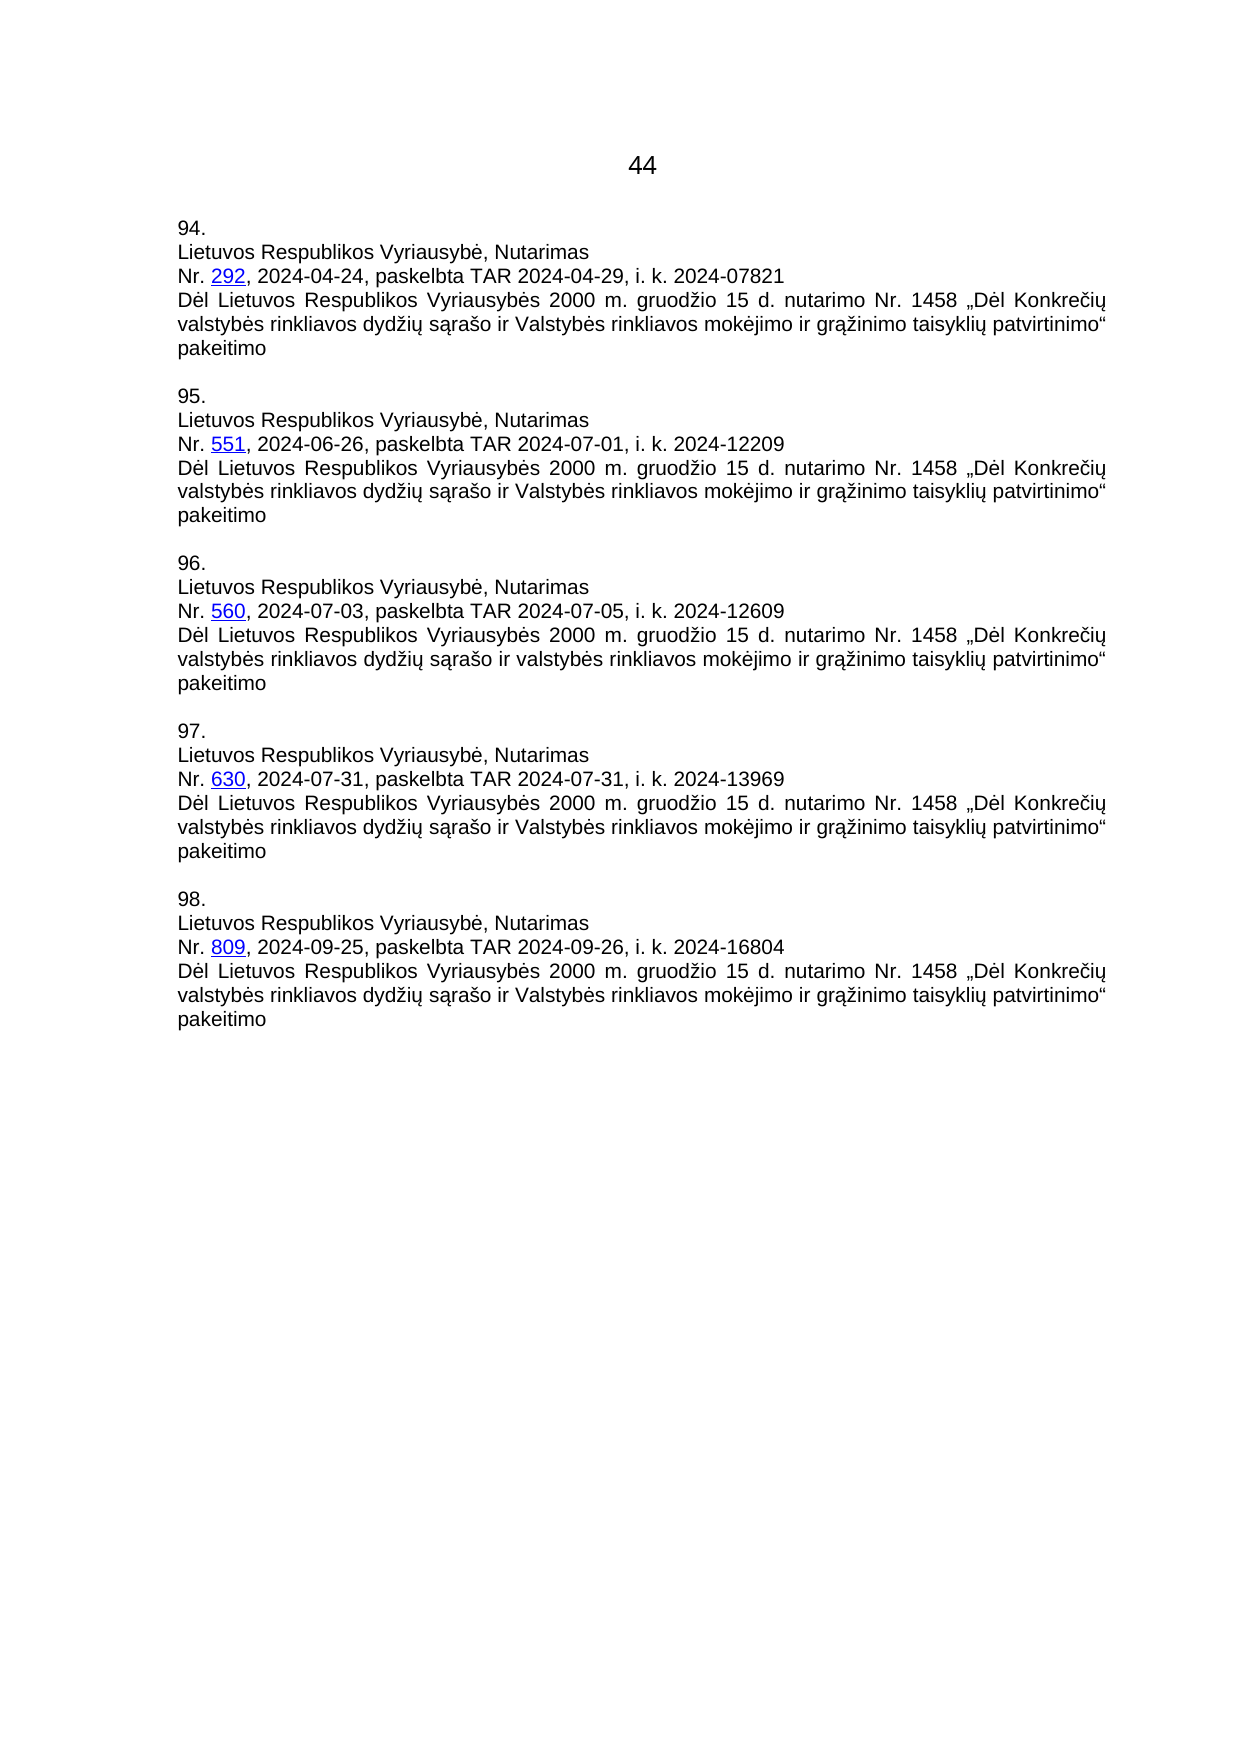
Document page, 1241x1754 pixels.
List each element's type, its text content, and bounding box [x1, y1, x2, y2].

text 96. [177, 551, 1107, 575]
text Nr. 809, 2024-09-25, paskelbta TAR 2024-09-26, i. k. 2024-16804 [177, 934, 1107, 958]
text Nr. 551, 2024-06-26, paskelbta TAR 2024-07-01, i. k. 2024-12209 [177, 431, 1107, 455]
text 98. [177, 887, 1107, 911]
text Dėl Lietuvos Respublikos Vyriausybės 2000 m. gruodžio 15 d. nutarimo Nr. 1458 „Dėl Konkrečių valstybės rinkliavos dydžių sąrašo ir valstybės rinkliavos mokėjimo ir grąžinimo taisyklių patvirtinimo“ pakeitimo [177, 623, 1107, 695]
text 97. [177, 719, 1107, 743]
text Dėl Lietuvos Respublikos Vyriausybės 2000 m. gruodžio 15 d. nutarimo Nr. 1458 „Dėl Konkrečių valstybės rinkliavos dydžių sąrašo ir Valstybės rinkliavos mokėjimo ir grąžinimo taisyklių patvirtinimo“ pakeitimo [177, 455, 1107, 527]
text 94. [177, 216, 1107, 240]
text Lietuvos Respublikos Vyriausybė, Nutarimas [177, 240, 1107, 264]
text Dėl Lietuvos Respublikos Vyriausybės 2000 m. gruodžio 15 d. nutarimo Nr. 1458 „Dėl Konkrečių valstybės rinkliavos dydžių sąrašo ir Valstybės rinkliavos mokėjimo ir grąžinimo taisyklių patvirtinimo“ pakeitimo [177, 288, 1107, 359]
text Lietuvos Respublikos Vyriausybė, Nutarimas [177, 911, 1107, 934]
text Nr. 630, 2024-07-31, paskelbta TAR 2024-07-31, i. k. 2024-13969 [177, 767, 1107, 791]
text Dėl Lietuvos Respublikos Vyriausybės 2000 m. gruodžio 15 d. nutarimo Nr. 1458 „Dėl Konkrečių valstybės rinkliavos dydžių sąrašo ir Valstybės rinkliavos mokėjimo ir grąžinimo taisyklių patvirtinimo“ pakeitimo [177, 791, 1107, 863]
text 95. [177, 383, 1107, 407]
text Lietuvos Respublikos Vyriausybė, Nutarimas [177, 575, 1107, 599]
text Nr. 560, 2024-07-03, paskelbta TAR 2024-07-05, i. k. 2024-12609 [177, 599, 1107, 623]
text Nr. 292, 2024-04-24, paskelbta TAR 2024-04-29, i. k. 2024-07821 [177, 264, 1107, 288]
text Lietuvos Respublikos Vyriausybė, Nutarimas [177, 743, 1107, 767]
text Dėl Lietuvos Respublikos Vyriausybės 2000 m. gruodžio 15 d. nutarimo Nr. 1458 „Dėl Konkrečių valstybės rinkliavos dydžių sąrašo ir Valstybės rinkliavos mokėjimo ir grąžinimo taisyklių patvirtinimo“ pakeitimo [177, 958, 1107, 1030]
text Lietuvos Respublikos Vyriausybė, Nutarimas [177, 407, 1107, 431]
